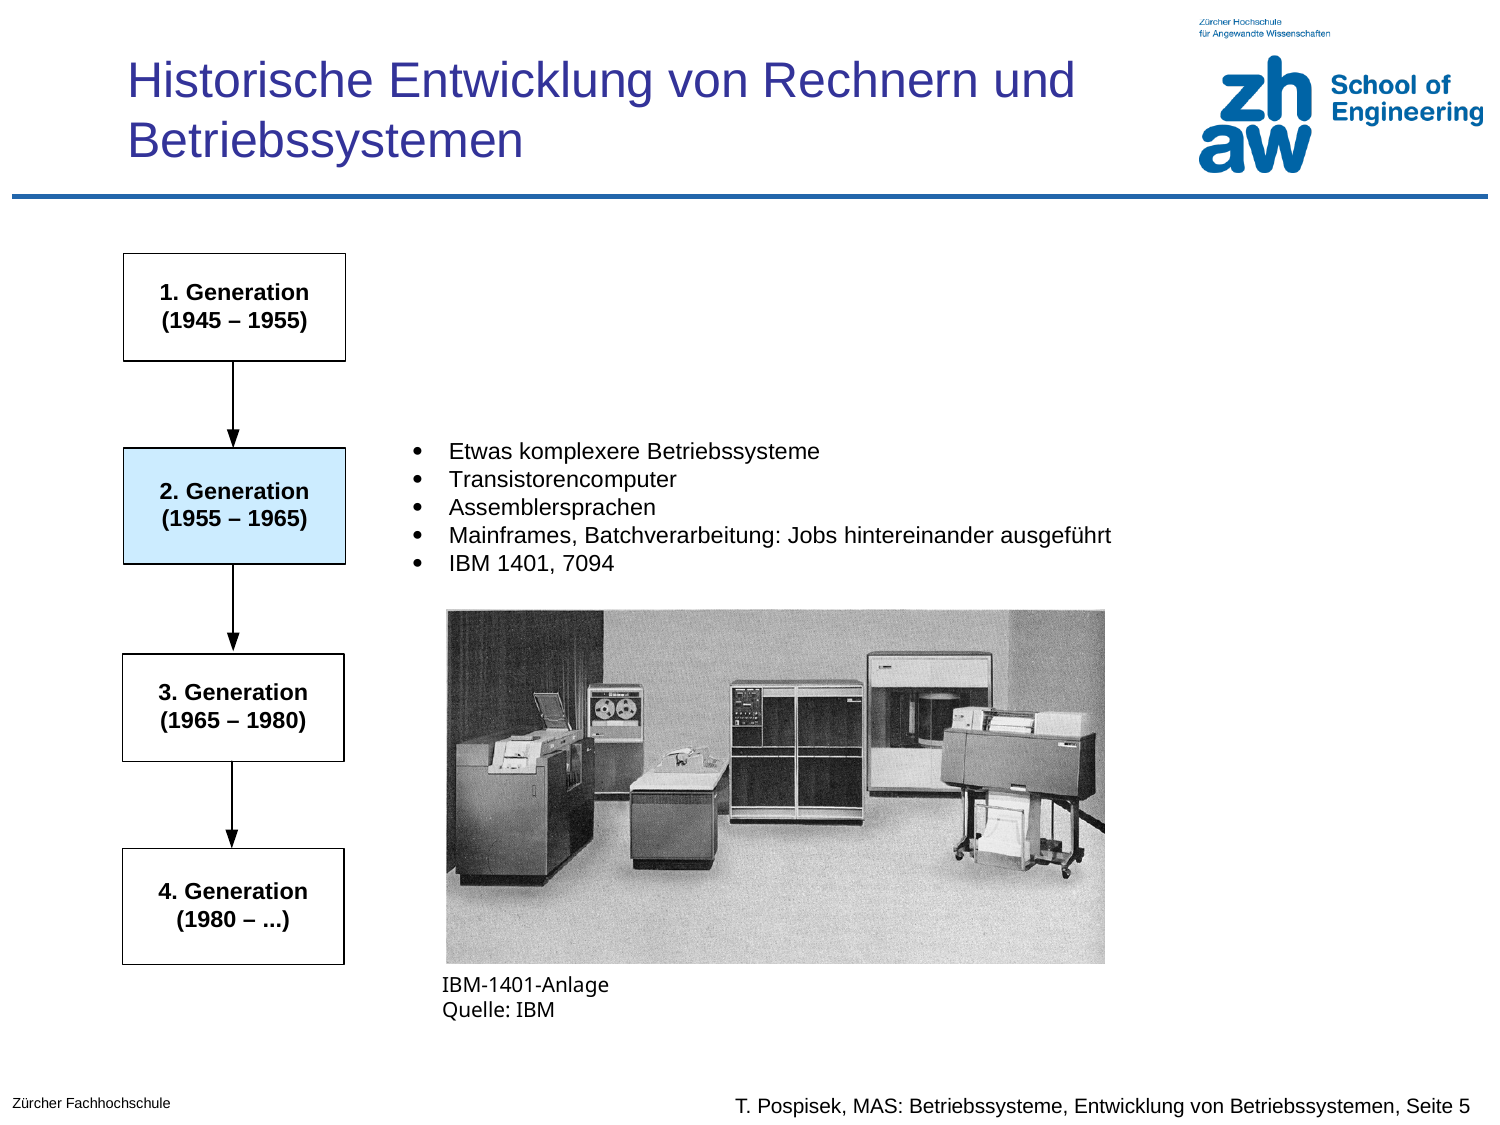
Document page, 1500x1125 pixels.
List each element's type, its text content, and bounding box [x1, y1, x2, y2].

text_box IBM-1401-Anlage Quelle: IBM [427, 990, 625, 1029]
picture [1199, 19, 1483, 173]
picture [118, 249, 1186, 990]
title Historische Entwicklung von Rechnern und Betriebssystemen [112, 50, 1391, 175]
